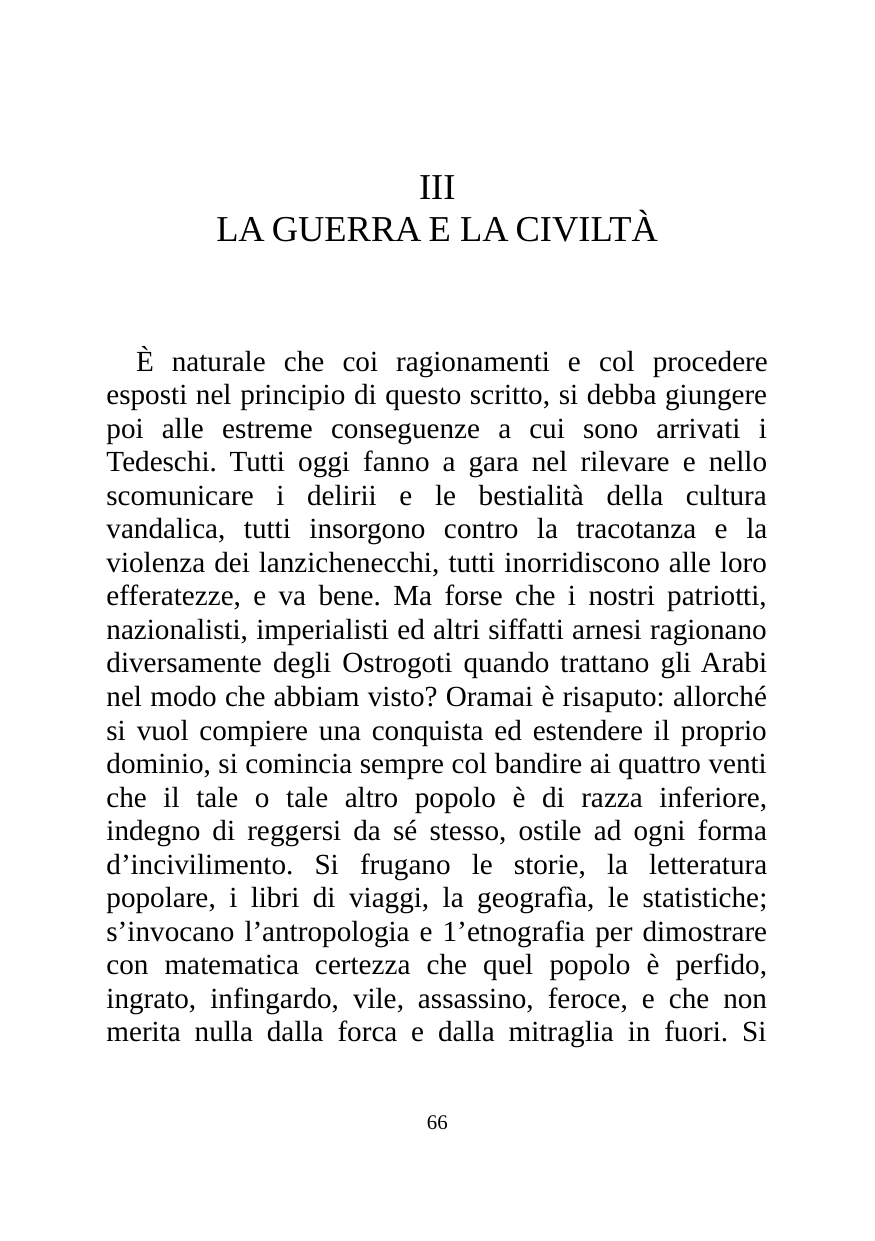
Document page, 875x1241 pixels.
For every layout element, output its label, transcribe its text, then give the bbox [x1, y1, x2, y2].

subtitle III LA GUERRA E LA CIVILTÀ [106, 165, 768, 249]
text È naturale che coi ragionamenti e col procedere esposti nel principio di questo scritto, si debba giungere poi alle estreme conseguenze a cui sono arrivati i Tedeschi. Tutti oggi fanno a gara nel rilevare e nello scomunicare i delirii e le bestialità della cultura vandalica, tutti insorgono contro la tracotanza e la violenza dei lanzichenecchi, tutti inorridiscono alle loro efferatezze, e va bene. Ma forse che i nostri patriotti, nazionalisti, imperialisti ed altri siffatti arnesi ragionano diversamente degli Ostrogoti quando trattano gli Arabi nel modo che abbiam visto? Oramai è risaputo: allorché si vuol compiere una conquista ed estendere il proprio dominio, si comincia sempre col bandire ai quattro venti che il tale o tale altro popolo è di razza inferiore, indegno di reggersi da sé stesso, ostile ad ogni forma d’incivilimento. Si frugano le storie, la letteratura popolare, i libri di viaggi, la geografìa, le statistiche; s’invocano l’antropologia e 1’etnografia per dimostrare con matematica certezza che quel popolo è perfido, ingrato, infingardo, vile, assassino, feroce, e che non merita nulla dalla forca e dalla mitraglia in fuori. Si [106, 344, 768, 1048]
